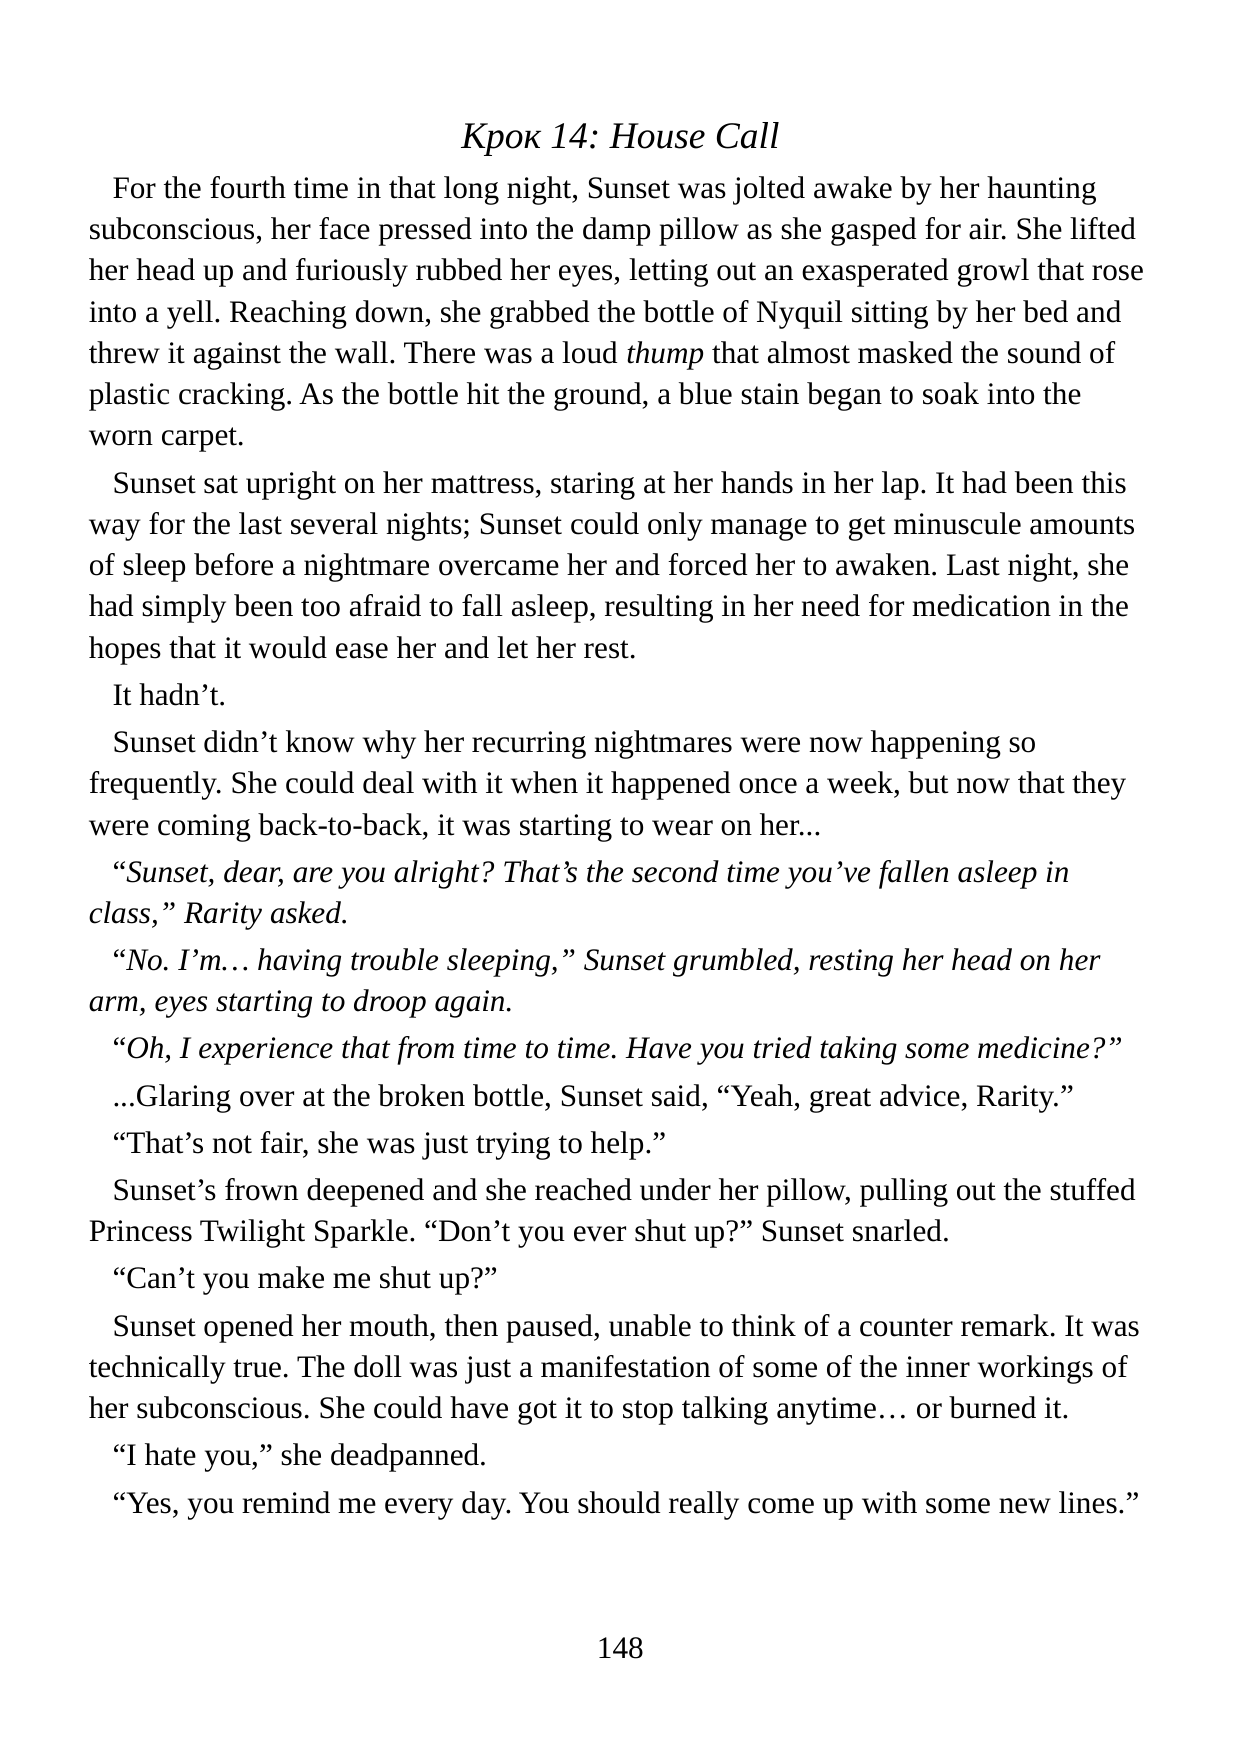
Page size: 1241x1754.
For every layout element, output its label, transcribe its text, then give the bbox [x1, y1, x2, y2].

text Sunset didn’t know why her recurring nightmares were now happening so frequently. She could deal with it when it happened once a week, but now that they were coming back-to-back, it was starting to wear on her... [88, 723, 1152, 842]
text It hadn’t. [88, 676, 1152, 712]
text Sunset’s frown deepened and she reached under her pillow, pulling out the stuffed Princess Twilight Sparkle. “Don’t you ever shut up?” Sunset snarled. [88, 1171, 1152, 1248]
text “Oh, I experience that from time to time. Have you tried taking some medicine?” [88, 1030, 1152, 1066]
text Sunset opened her mouth, then paused, unable to think of a counter remark. It was technically true. The doll was just a manifestation of some of the inner workings of her subconscious. She could have got it to stop talking anytime… or burned it. [88, 1307, 1152, 1425]
text “No. I’m… having trouble sleeping,” Sunset grumbled, resting her head on her arm, eyes starting to droop again. [88, 941, 1152, 1018]
text For the fourth time in that long night, Sunset was jolted awake by her haunting subconscious, her face pressed into the damp pillow as she gasped for air. She lifted her head up and furiously rubbed her eyes, letting out an exasperated growl that rose into a yell. Reaching down, she grabbed the bottle of Nyquil sitting by her bed and threw it against the wall. There was a loud thump that almost masked the sound of plastic cracking. As the bottle hit the ground, a blue stain began to soak into the worn carpet. [88, 169, 1152, 453]
subtitle Крок 14: House Call [88, 113, 1152, 157]
text “I hate you,” she deadpanned. [88, 1437, 1152, 1473]
text Sunset sat upright on her mattress, staring at her hands in her lap. It had been this way for the last several nights; Sunset could only manage to get minuscule amounts of sleep before a nightmare overcame her and forced her to awaken. Last night, she had simply been too afraid to fall asleep, resulting in her need for medication in the hopes that it would ease her and let her rest. [88, 464, 1152, 665]
text “That’s not fair, she was just trying to help.” [88, 1124, 1152, 1160]
text “Can’t you make me shut up?” [88, 1260, 1152, 1296]
text ...Glaring over at the broken bottle, Sunset said, “Yeah, great advice, Rarity.” [88, 1077, 1152, 1113]
text “Sunset, dear, are you alright? That’s the second time you’ve fallen asleep in class,” Rarity asked. [88, 853, 1152, 930]
text “Yes, you remind me every day. You should really come up with some new lines.” [88, 1484, 1152, 1520]
